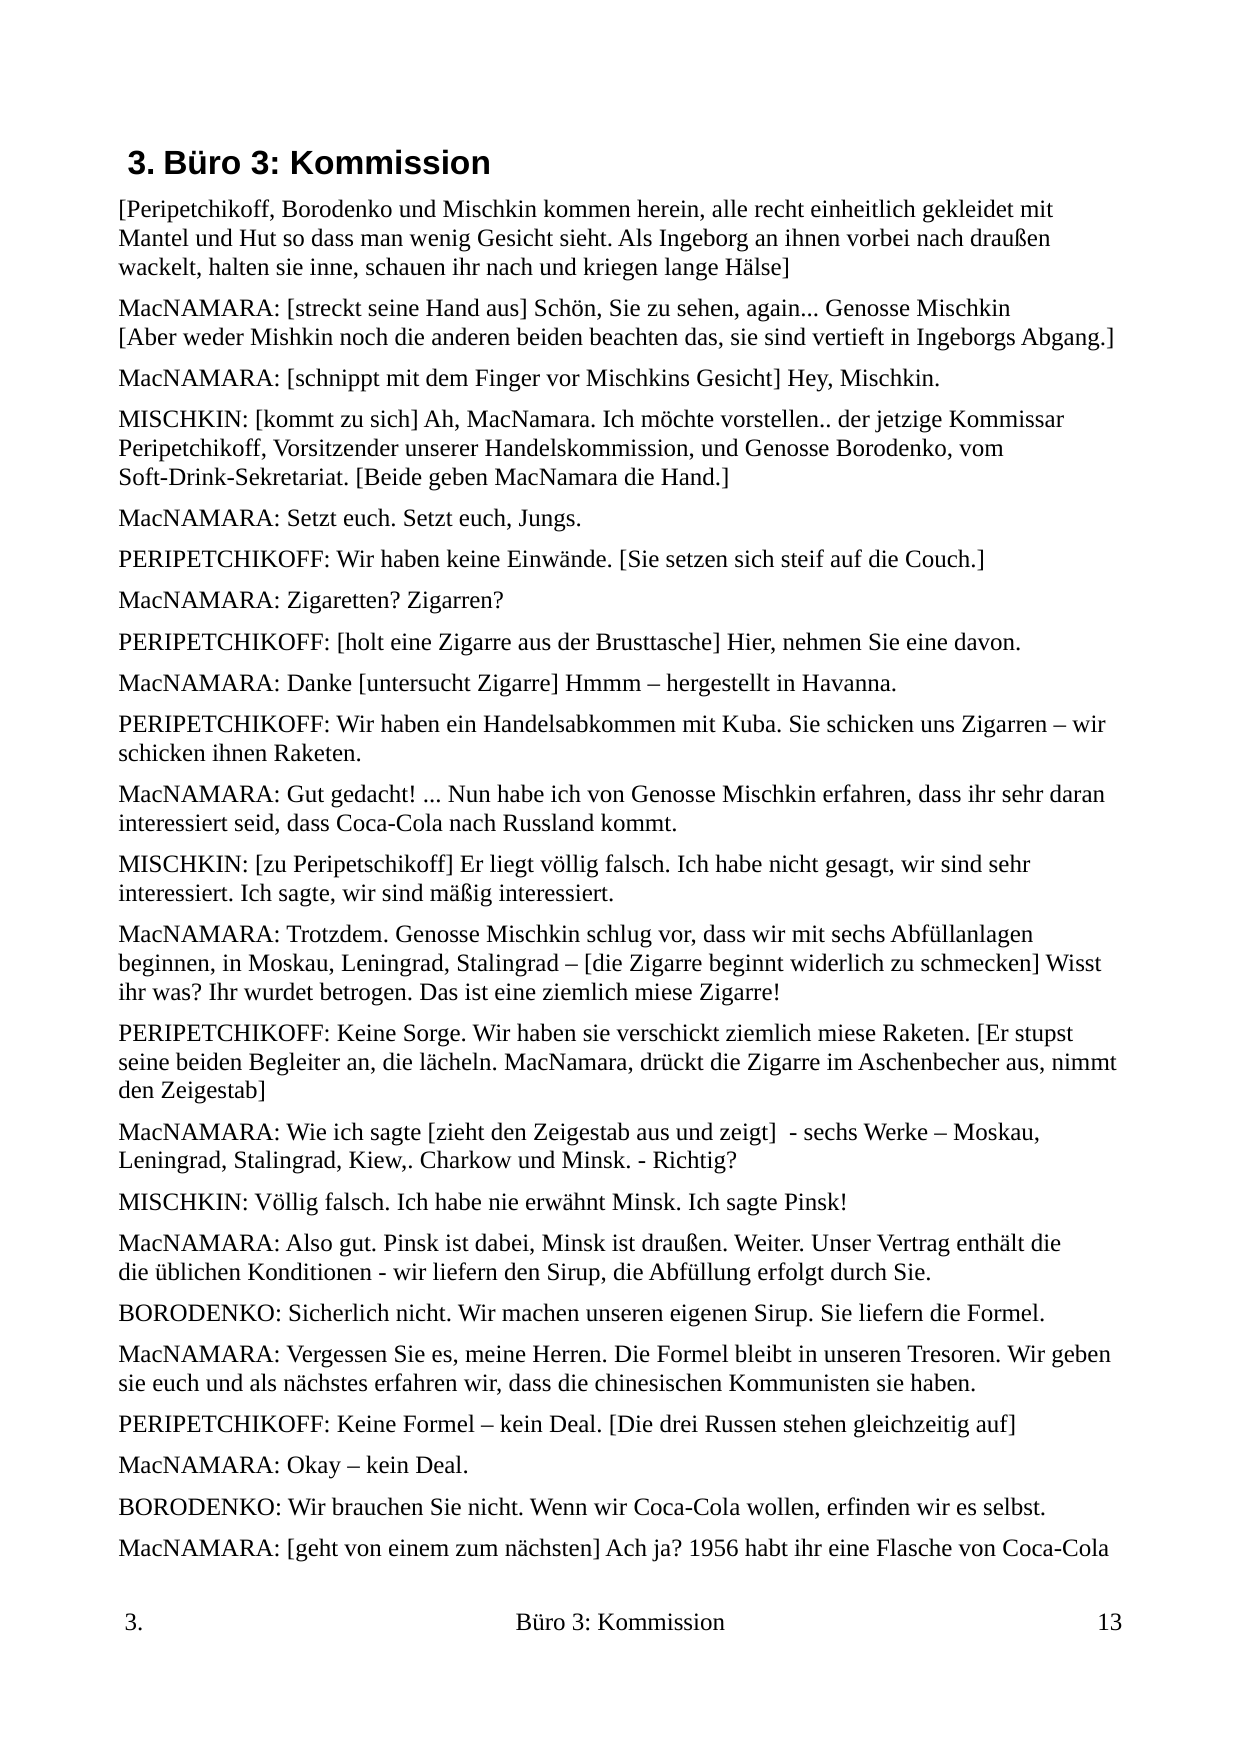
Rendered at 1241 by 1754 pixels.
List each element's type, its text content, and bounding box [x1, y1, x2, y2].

text PERIPETCHIKOFF: Keine Sorge. Wir haben sie verschickt ziemlich miese Raketen. [Er stupst seine beiden Begleiter an, die lächeln. MacNamara, drückt die Zigarre im Aschenbecher aus, nimmt den Zeigestab] [118, 1018, 1122, 1104]
text BORODENKO: Wir brauchen Sie nicht. Wenn wir Coca-Cola wollen, erfinden wir es selbst. [118, 1492, 1122, 1521]
text MacNAMARA: Wie ich sagte [zieht den Zeigestab aus und zeigt] - sechs Werke – Moskau, Leningrad, Stalingrad, Kiew,. Charkow und Minsk. - Richtig? [118, 1117, 1122, 1174]
text MacNAMARA: Okay – kein Deal. [118, 1451, 1122, 1479]
text MISCHKIN: Völlig falsch. Ich habe nie erwähnt Minsk. Ich sagte Pinsk! [118, 1187, 1122, 1216]
text PERIPETCHIKOFF: Wir haben keine Einwände. [Sie setzen sich steif auf die Couch.] [118, 544, 1122, 573]
text MacNAMARA: [schnippt mit dem Finger vor Mischkins Gesicht] Hey, Mischkin. [118, 363, 1122, 392]
text BORODENKO: Sicherlich nicht. Wir machen unseren eigenen Sirup. Sie liefern die Formel. [118, 1298, 1122, 1327]
text MacNAMARA: Zigaretten? Zigarren? [118, 586, 1122, 614]
text MacNAMARA: [geht von einem zum nächsten] Ach ja? 1956 habt ihr eine Flasche von Coca-Cola [118, 1533, 1122, 1562]
text PERIPETCHIKOFF: Wir haben ein Handelsabkommen mit Kuba. Sie schicken uns Zigarren – wir schicken ihnen Raketen. [118, 709, 1122, 767]
text MISCHKIN: [kommt zu sich] Ah, MacNamara. Ich möchte vorstellen.. der jetzige Kommissar Peripetchikoff, Vorsitzender unserer Handelskommission, und Genosse Borodenko, vom Soft-Drink-Sekretariat. [Beide geben MacNamara die Hand.] [118, 404, 1122, 491]
text MacNAMARA: Vergessen Sie es, meine Herren. Die Formel bleibt in unseren Tresoren. Wir geben sie euch und als nächstes erfahren wir, dass die chinesischen Kommunisten sie haben. [118, 1339, 1122, 1397]
text PERIPETCHIKOFF: [holt eine Zigarre aus der Brusttasche] Hier, nehmen Sie eine davon. [118, 627, 1122, 656]
text MacNAMARA: Setzt euch. Setzt euch, Jungs. [118, 503, 1122, 532]
text MacNAMARA: Also gut. Pinsk ist dabei, Minsk ist draußen. Weiter. Unser Vertrag enthält die die üblichen Konditionen - wir liefern den Sirup, die Abfüllung erfolgt durch Sie. [118, 1228, 1122, 1286]
text MISCHKIN: [zu Peripetschikoff] Er liegt völlig falsch. Ich habe nicht gesagt, wir sind sehr interessiert. Ich sagte, wir sind mäßig interessiert. [118, 849, 1122, 907]
text MacNAMARA: Gut gedacht! ... Nun habe ich von Genosse Mischkin erfahren, dass ihr sehr daran interessiert seid, dass Coca-Cola nach Russland kommt. [118, 779, 1122, 837]
text [Peripetchikoff, Borodenko und Mischkin kommen herein, alle recht einheitlich gekleidet mit Mantel und Hut so dass man wenig Gesicht sieht. Als Ingeborg an ihnen vorbei nach draußen wackelt, halten sie inne, schauen ihr nach und kriegen lange Hälse] [118, 194, 1122, 281]
text PERIPETCHIKOFF: Keine Formel – kein Deal. [Die drei Russen stehen gleichzeitig auf] [118, 1409, 1122, 1438]
text MacNAMARA: Trotzdem. Genosse Mischkin schlug vor, dass wir mit sechs Abfüllanlagen beginnen, in Moskau, Leningrad, Stalingrad – [die Zigarre beginnt widerlich zu schmecken] Wisst ihr was? Ihr wurdet betrogen. Das ist eine ziemlich miese Zigarre! [118, 919, 1122, 1006]
text MacNAMARA: [streckt seine Hand aus] Schön, Sie zu sehen, again... Genosse Mischkin [Aber weder Mishkin noch die anderen beiden beachten das, sie sind vertieft in Ingeborgs Abgang.] [118, 293, 1122, 351]
text MacNAMARA: Danke [untersucht Zigarre] Hmmm – hergestellt in Havanna. [118, 668, 1122, 697]
subtitle Büro 3: Kommission [118, 143, 1122, 182]
